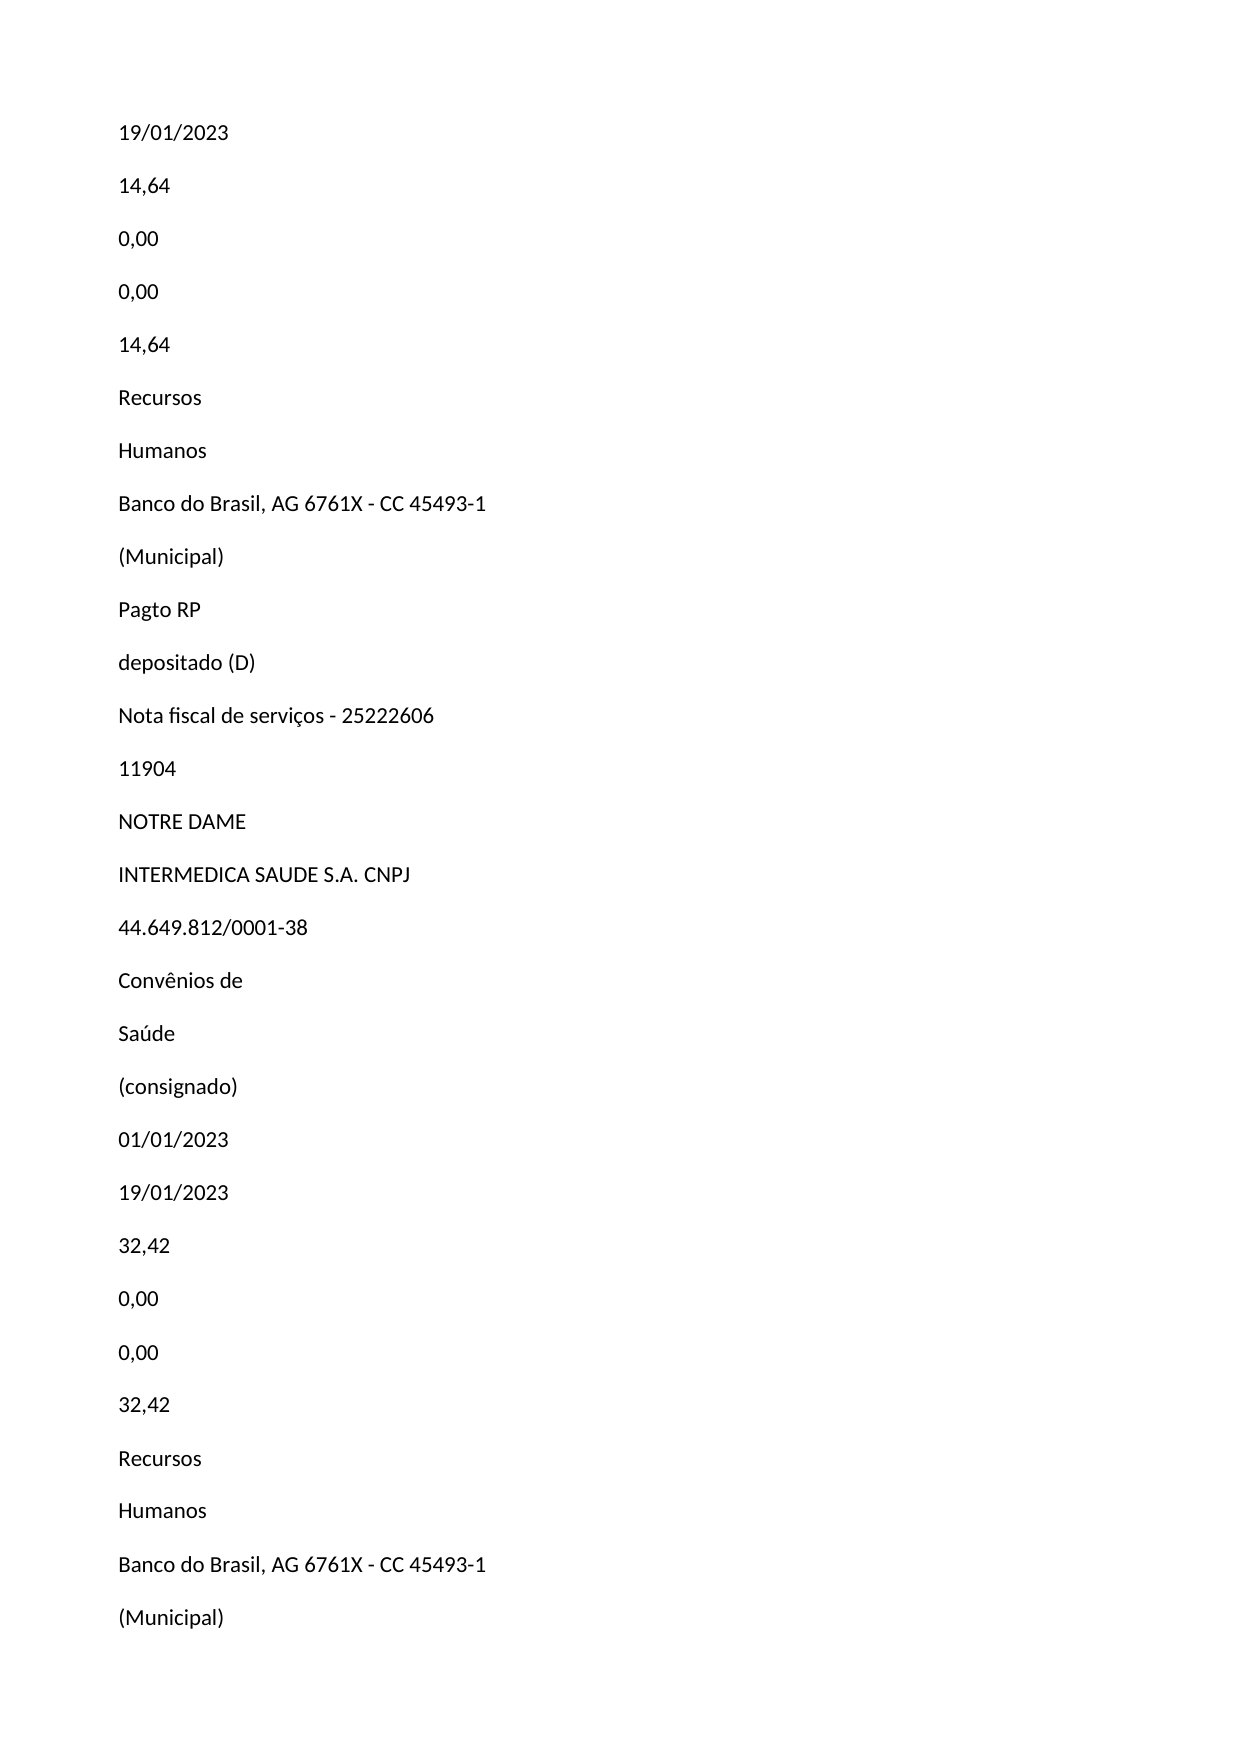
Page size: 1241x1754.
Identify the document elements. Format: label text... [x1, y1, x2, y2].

text (Municipal) [118, 542, 1122, 570]
text 0,00 [118, 1338, 1122, 1366]
text 14,64 [118, 330, 1122, 358]
text 0,00 [118, 224, 1122, 252]
text 32,42 [118, 1232, 1122, 1259]
text 44.649.812/0001-38 [118, 913, 1122, 941]
text Recursos [118, 1444, 1122, 1472]
text 19/01/2023 [118, 1178, 1122, 1207]
text 11904 [118, 754, 1122, 782]
text Convênios de [118, 966, 1122, 994]
text Nota fiscal de serviços - 25222606 [118, 701, 1122, 729]
text Recursos [118, 383, 1122, 411]
text depositado (D) [118, 648, 1122, 676]
text Saúde [118, 1019, 1122, 1047]
text Pagto RP [118, 595, 1122, 623]
text 19/01/2023 [118, 118, 1122, 146]
text 0,00 [118, 1284, 1122, 1313]
text INTERMEDICA SAUDE S.A. CNPJ [118, 860, 1122, 888]
text 14,64 [118, 171, 1122, 199]
text Humanos [118, 436, 1122, 464]
text Humanos [118, 1497, 1122, 1525]
text 01/01/2023 [118, 1126, 1122, 1153]
text Banco do Brasil, AG 6761X - CC 45493-1 [118, 1550, 1122, 1578]
text Banco do Brasil, AG 6761X - CC 45493-1 [118, 489, 1122, 517]
text (consignado) [118, 1072, 1122, 1101]
text NOTRE DAME [118, 807, 1122, 835]
text (Municipal) [118, 1603, 1122, 1631]
text 0,00 [118, 277, 1122, 305]
text 32,42 [118, 1391, 1122, 1419]
